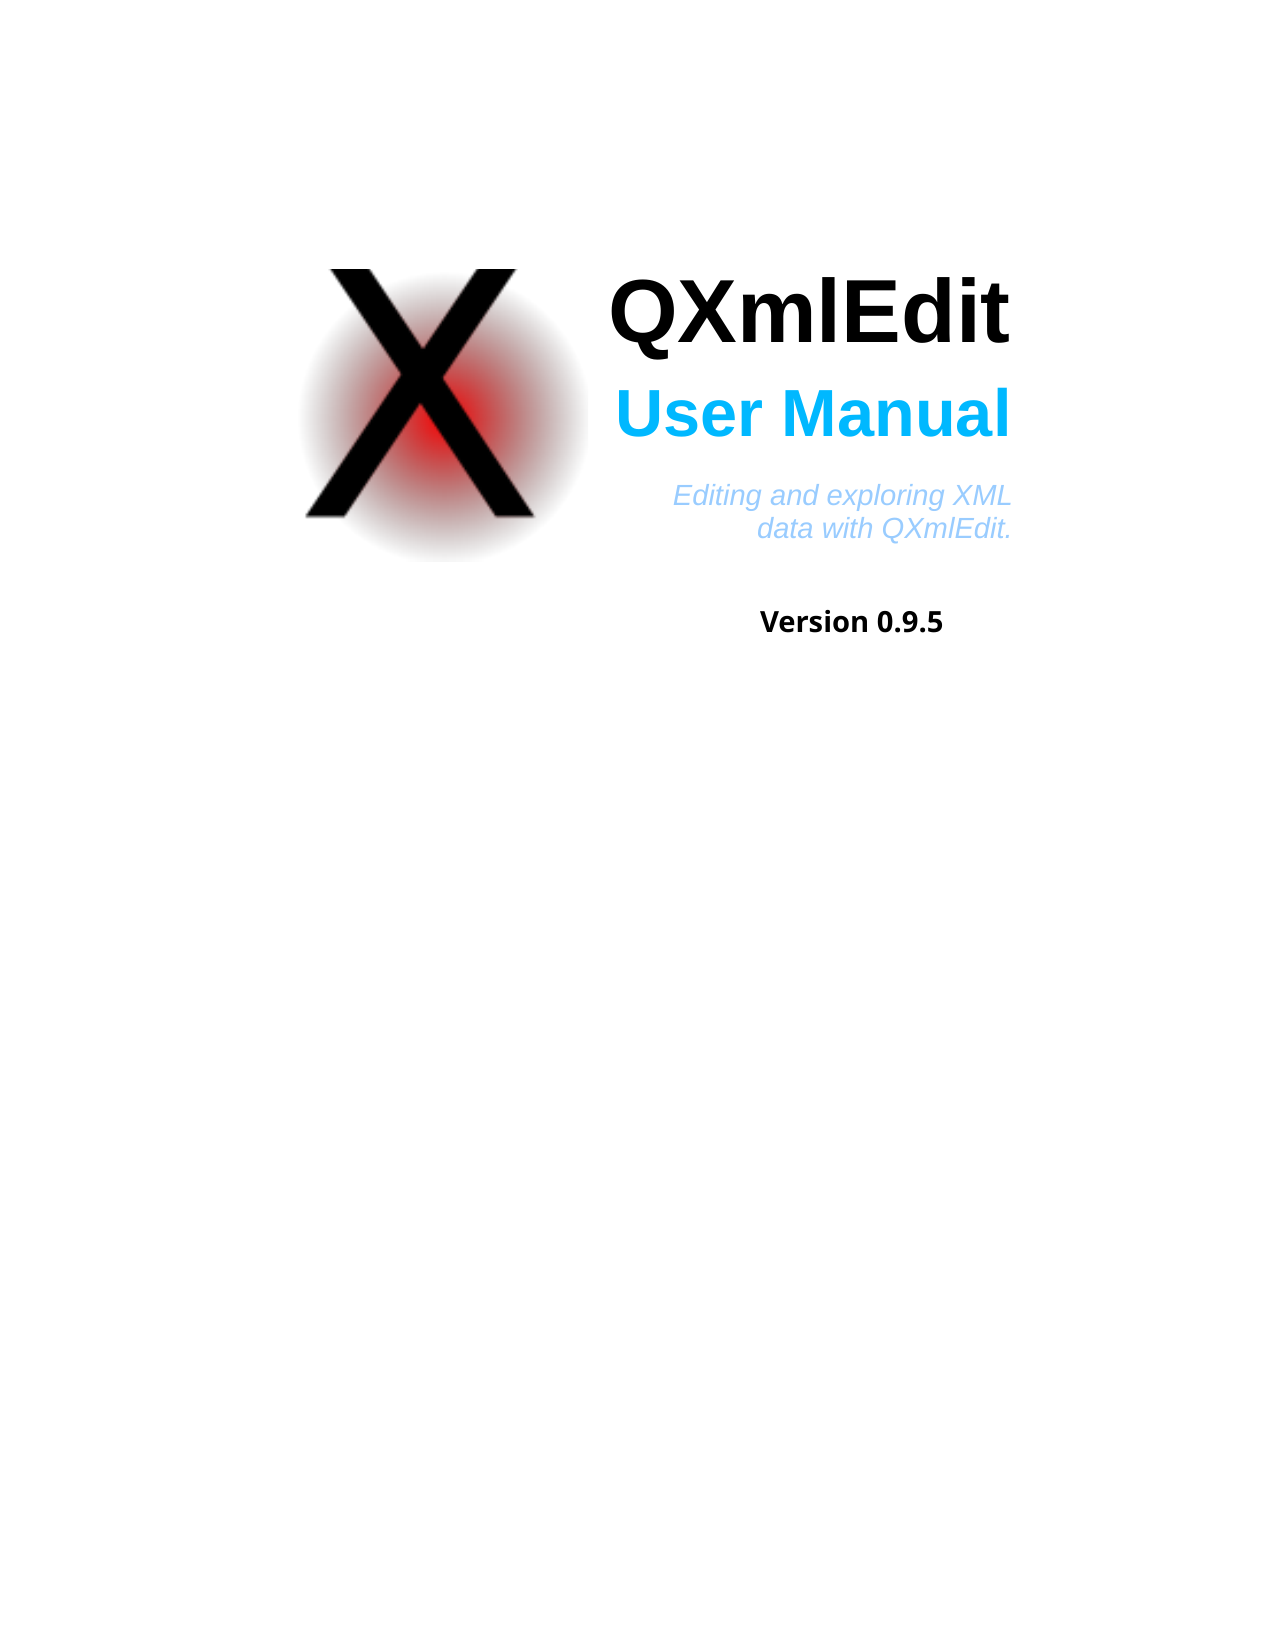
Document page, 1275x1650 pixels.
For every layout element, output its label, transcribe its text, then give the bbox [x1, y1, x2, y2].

picture [295, 269, 589, 562]
text QXmlEdit [187, 258, 1016, 361]
text User Manual [589, 374, 1016, 451]
text Version 0.9.5 [187, 601, 1016, 641]
text Editing and exploring XML data with QXmlEdit. [638, 478, 1016, 545]
text [187, 374, 295, 451]
